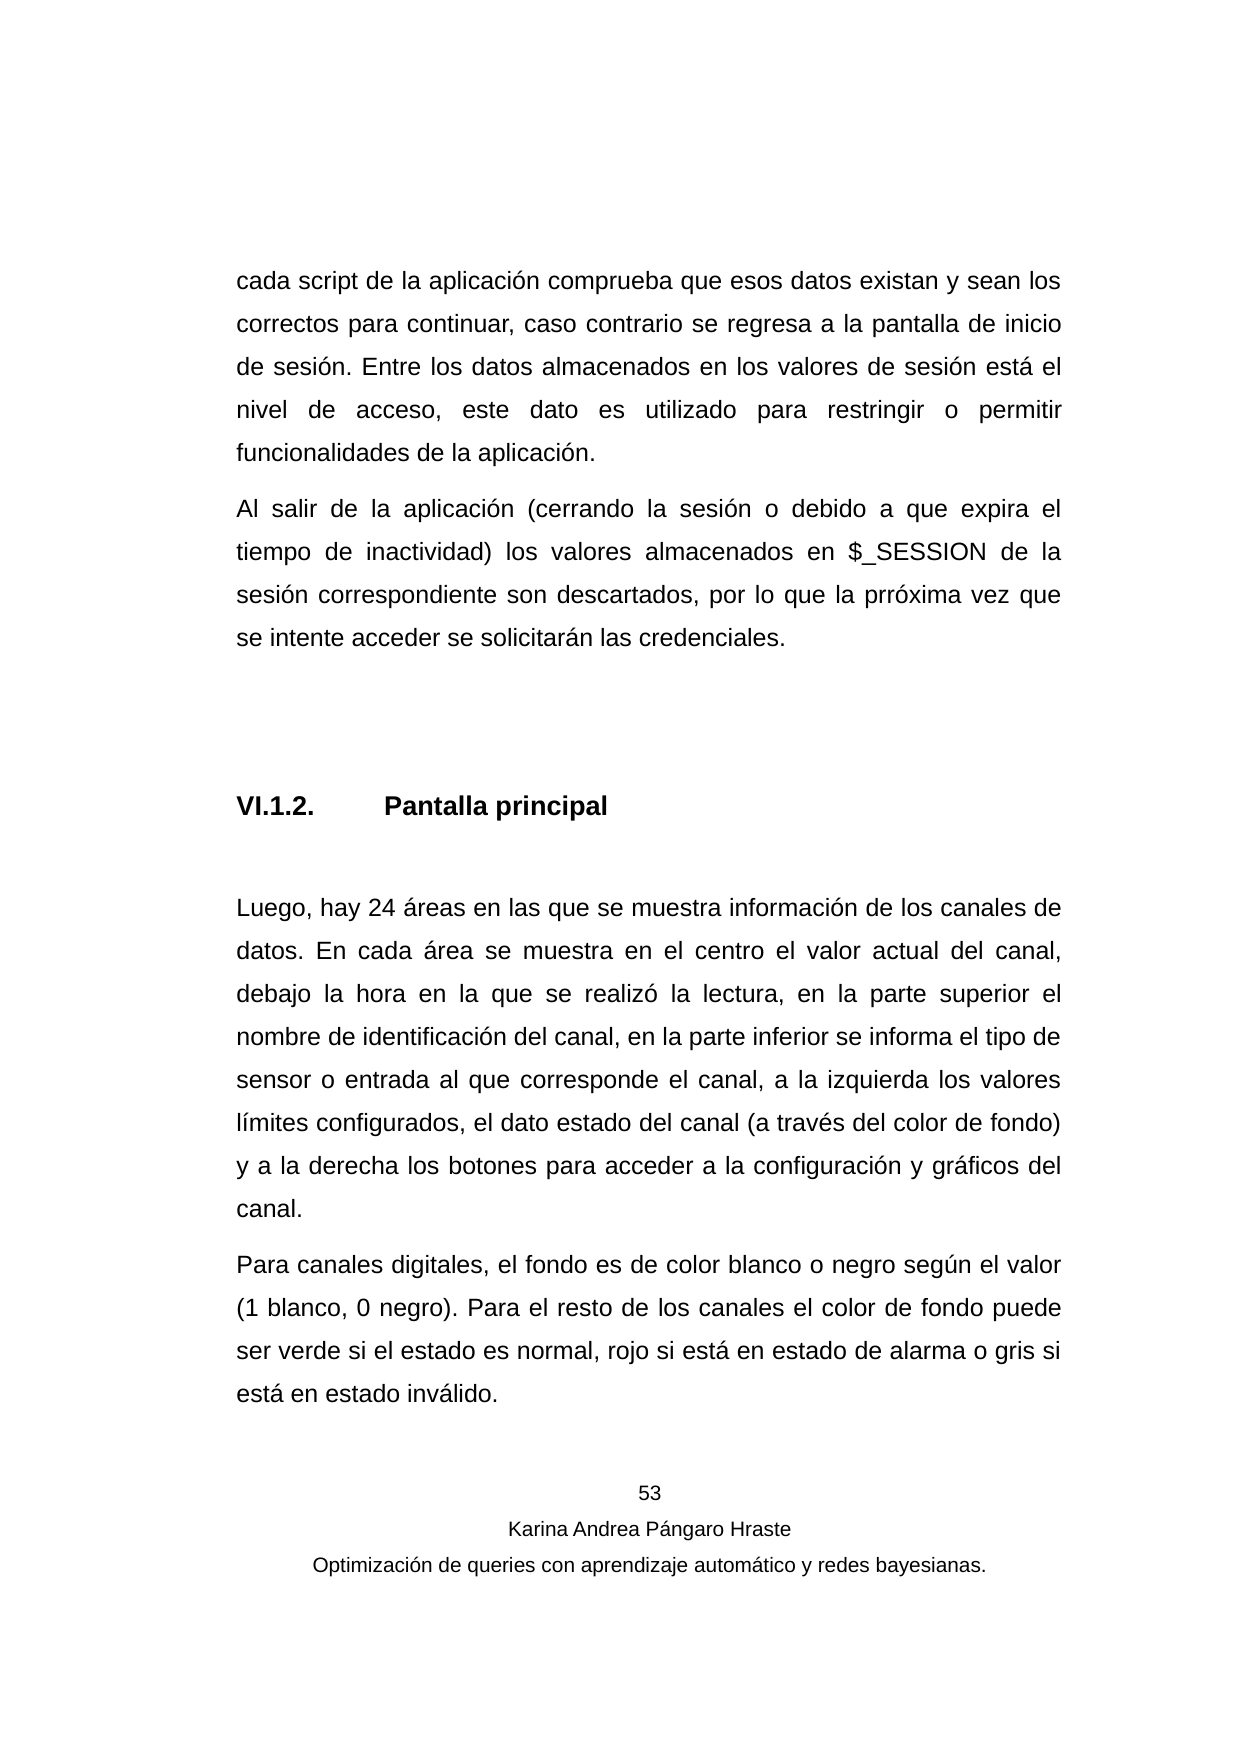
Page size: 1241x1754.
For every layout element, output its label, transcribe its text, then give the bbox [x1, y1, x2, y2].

text Para canales digitales, el fondo es de color blanco o negro según el valor (1 blanco, 0 negro). Para el resto de los canales el color de fondo puede ser verde si el estado es normal, rojo si está en estado de alarma o gris si está en estado inválido. [236, 1250, 1063, 1408]
text cada script de la aplicación comprueba que esos datos existan y sean los correctos para continuar, caso contrario se regresa a la pantalla de inicio de sesión. Entre los datos almacenados en los valores de sesión está el nivel de acceso, este dato es utilizado para restringir o permitir funcionalidades de la aplicación. [236, 266, 1063, 467]
text Al salir de la aplicación (cerrando la sesión o debido a que expira el tiempo de inactividad) los valores almacenados en $_SESSION de la sesión correspondiente son descartados, por lo que la prróxima vez que se intente acceder se solicitarán las credenciales. [236, 494, 1063, 652]
text Luego, hay 24 áreas en las que se muestra información de los canales de datos. En cada área se muestra en el centro el valor actual del canal, debajo la hora en la que se realizó la lectura, en la parte superior el nombre de identificación del canal, en la parte inferior se informa el tipo de sensor o entrada al que corresponde el canal, a la izquierda los valores límites configurados, el dato estado del canal (a través del color de fondo) y a la derecha los botones para acceder a la configuración y gráficos del canal. [236, 893, 1063, 1223]
subtitle Pantalla principal [236, 790, 1063, 821]
